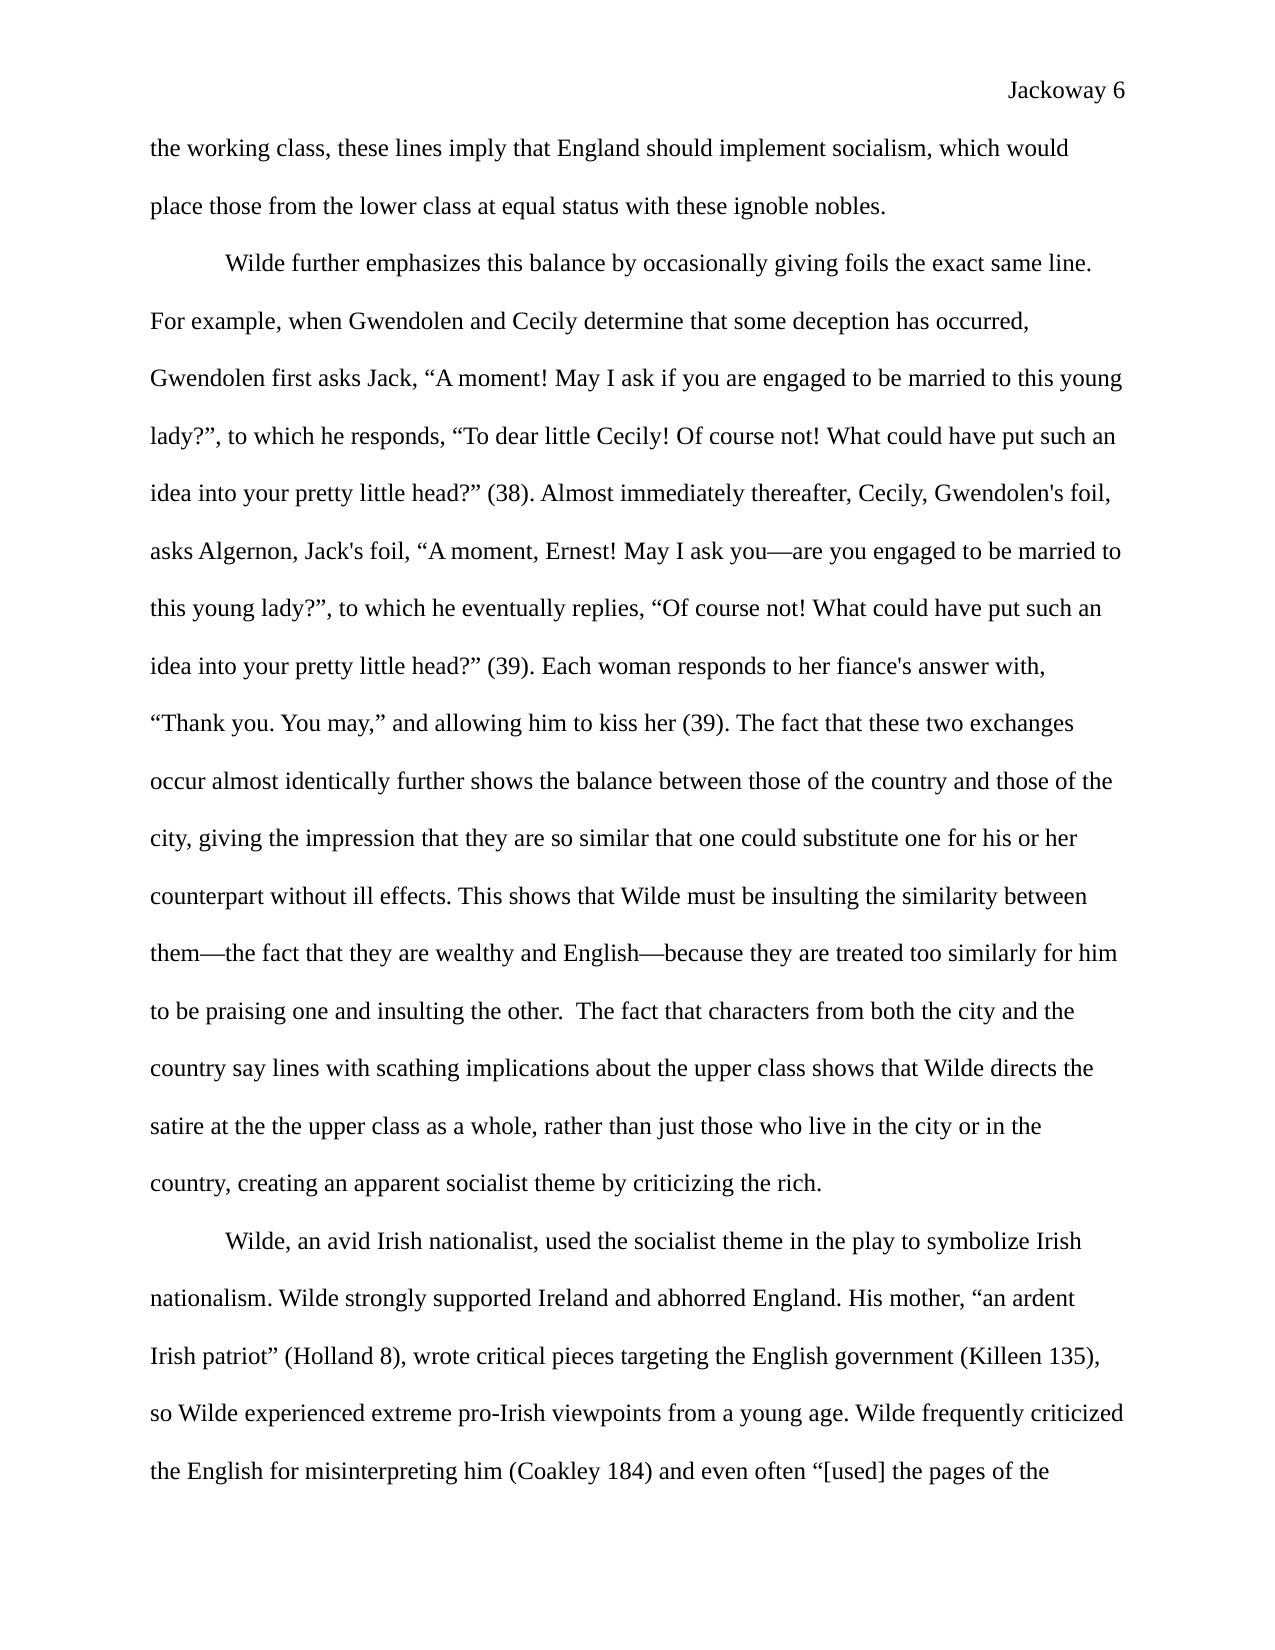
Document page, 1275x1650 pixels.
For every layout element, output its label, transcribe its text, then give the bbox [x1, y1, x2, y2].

text Wilde further emphasizes this balance by occasionally giving foils the exact same line. For example, when Gwendolen and Cecily determine that some deception has occurred, Gwendolen first asks Jack, “A moment! May I ask if you are engaged to be married to this young lady?”, to which he responds, “To dear little Cecily! Of course not! What could have put such an idea into your pretty little head?” (38). Almost immediately thereafter, Cecily, Gwendolen's foil, asks Algernon, Jack's foil, “A moment, Ernest! May I ask you—are you engaged to be married to this young lady?”, to which he eventually replies, “Of course not! What could have put such an idea into your pretty little head?” (39). Each woman responds to her fiance's answer with, “Thank you. You may,” and allowing him to kiss her (39). The fact that these two exchanges occur almost identically further shows the balance between those of the country and those of the city, giving the impression that they are so similar that one could substitute one for his or her counterpart without ill effects. This shows that Wilde must be insulting the similarity between them—the fact that they are wealthy and English—because they are treated too similarly for him to be praising one and insulting the other. The fact that characters from both the city and the country say lines with scathing implications about the upper class shows that Wilde directs the satire at the the upper class as a whole, rather than just those who live in the city or in the country, creating an apparent socialist theme by criticizing the rich. [150, 248, 1125, 1197]
text the working class, these lines imply that England should implement socialism, which would place those from the lower class at equal status with these ignoble nobles. [150, 133, 1125, 219]
text Wilde, an avid Irish nationalist, used the socialist theme in the play to symbolize Irish nationalism. Wilde strongly supported Ireland and abhorred England. His mother, “an ardent Irish patriot” (Holland 8), wrote critical pieces targeting the English government (Killeen 135), so Wilde experienced extreme pro-Irish viewpoints from a young age. Wilde frequently criticized the English for misinterpreting him (Coakley 184) and even often “[used] the pages of the [150, 1226, 1125, 1484]
